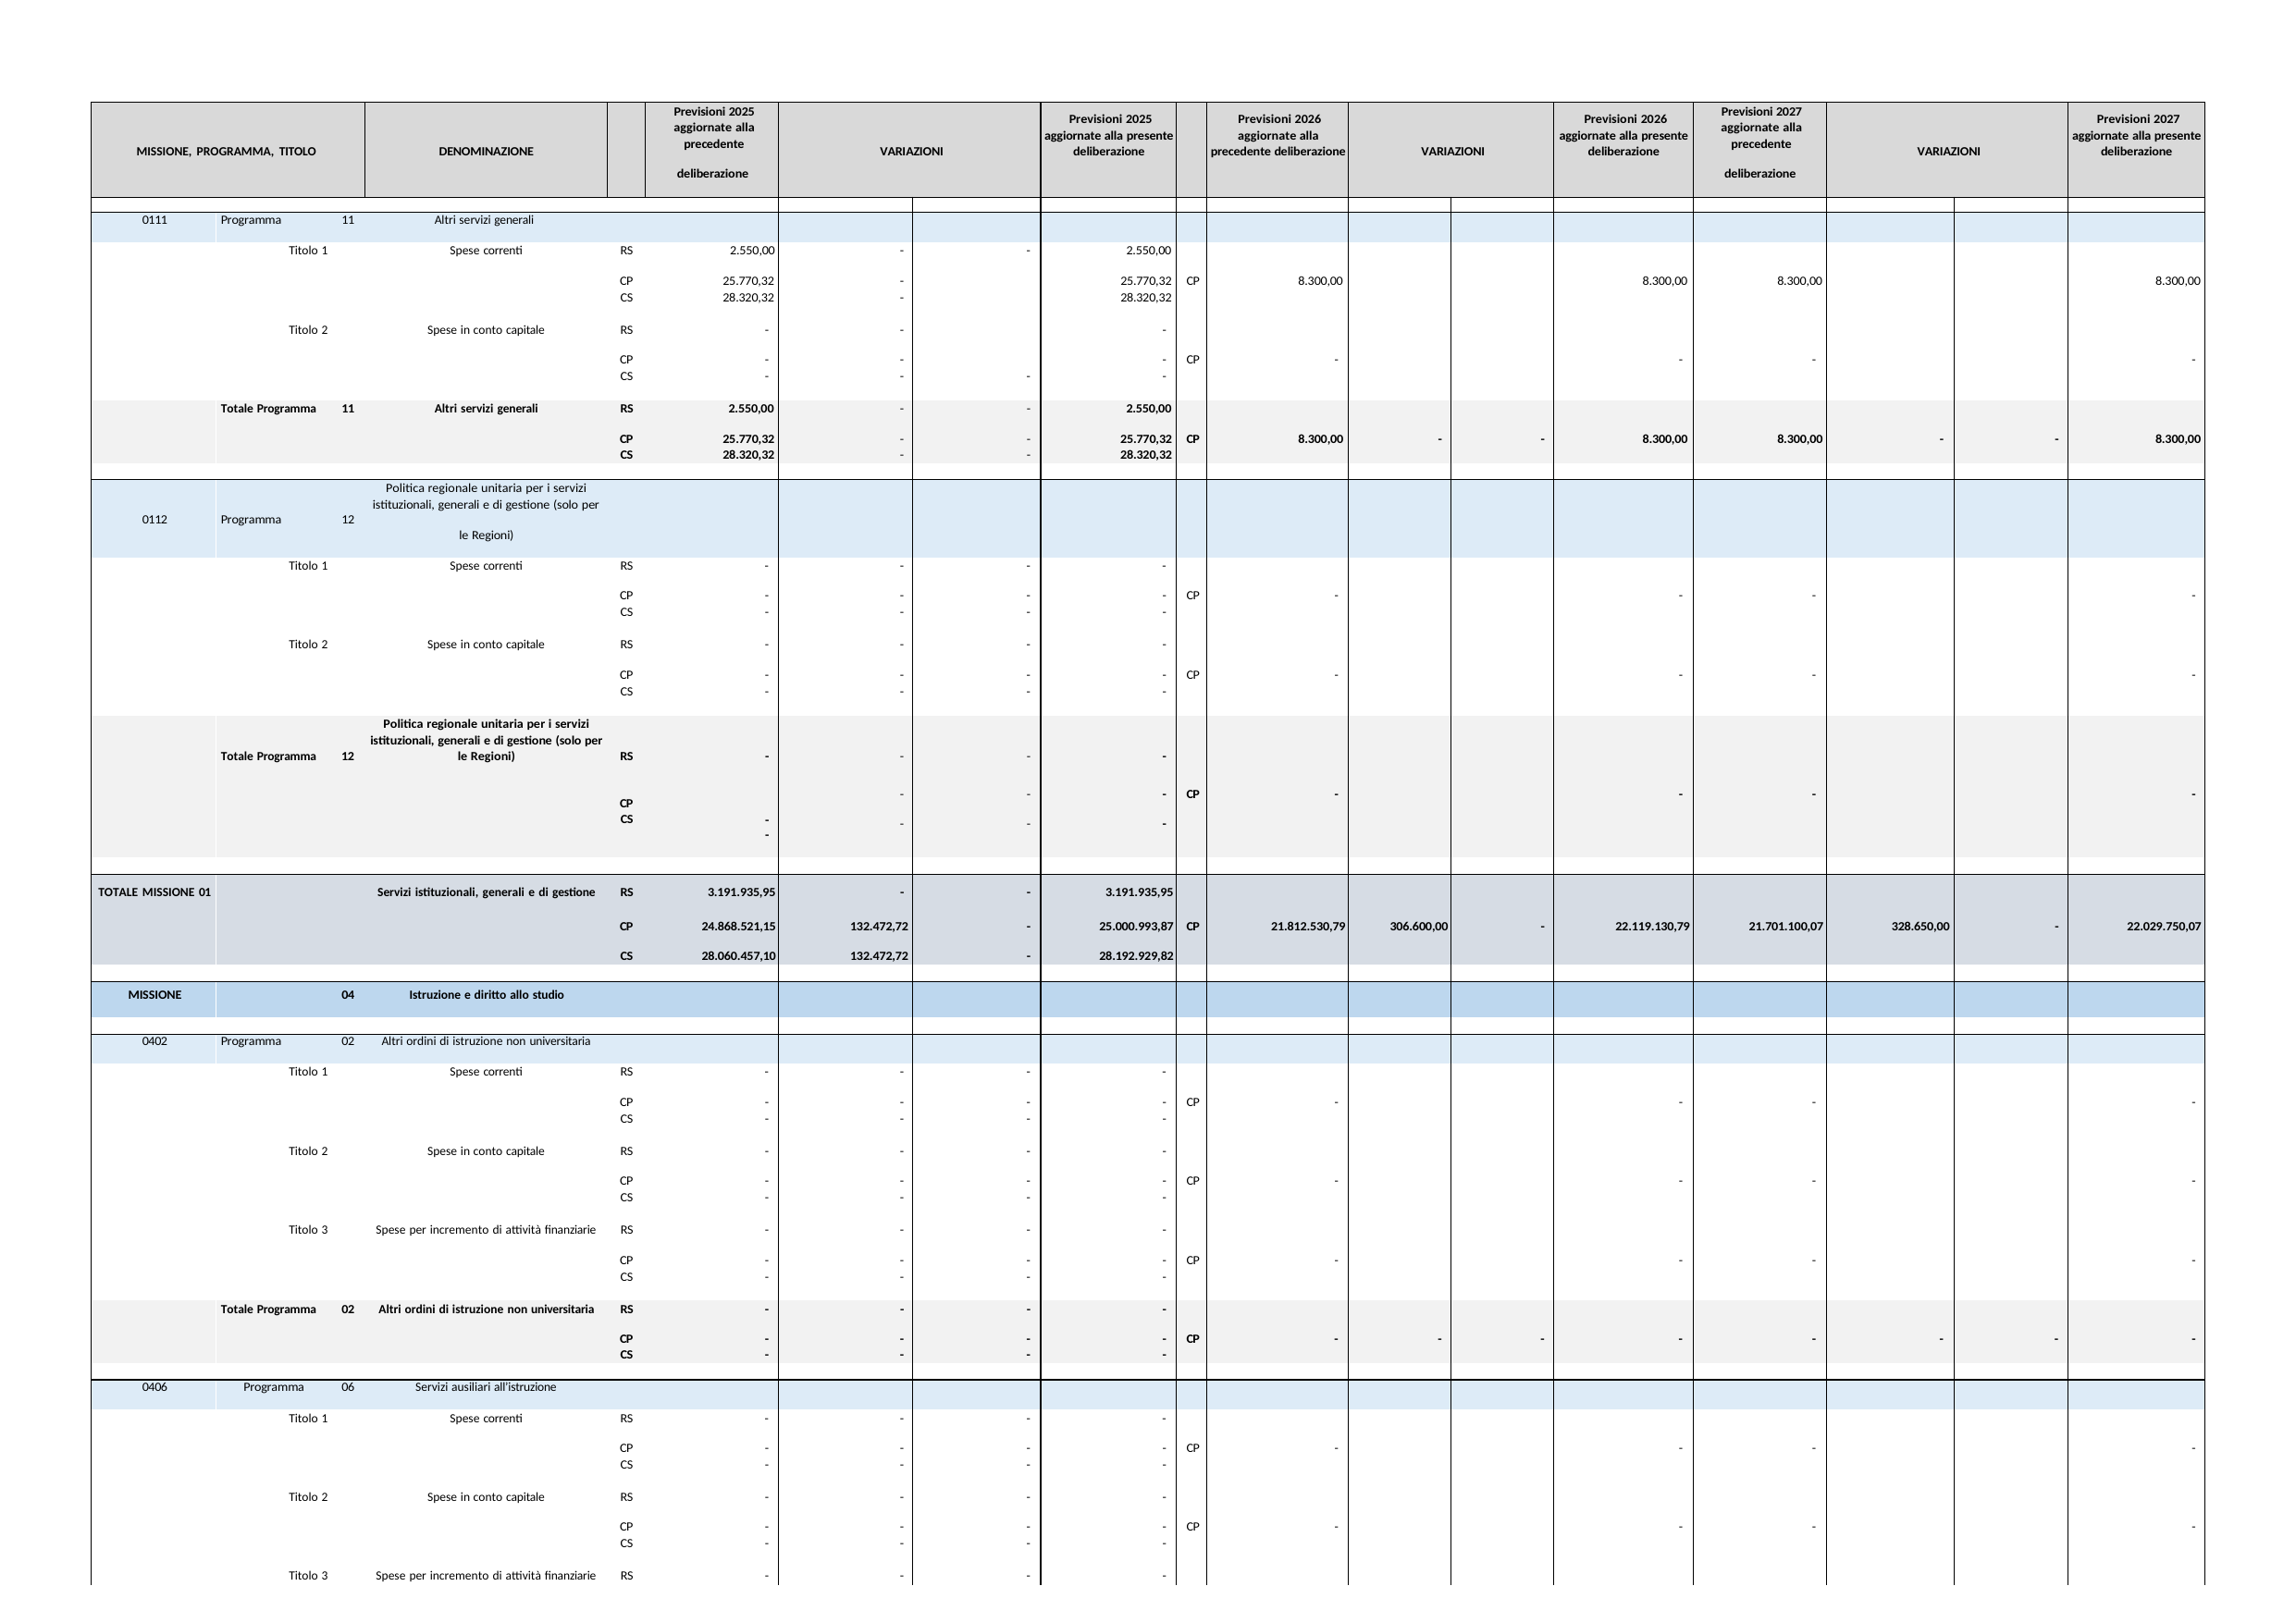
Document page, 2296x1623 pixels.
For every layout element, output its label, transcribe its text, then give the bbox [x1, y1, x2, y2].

table_cell [92, 950, 216, 965]
table_cell - [1042, 1332, 1176, 1348]
table_cell [1554, 1190, 1693, 1214]
table_cell - [1042, 1410, 1176, 1441]
table_cell [92, 668, 216, 683]
table_cell [1207, 1300, 1348, 1332]
table_cell [1207, 1112, 1348, 1136]
table_cell [1554, 1064, 1693, 1095]
table_cell RS [607, 1215, 646, 1253]
table_cell [92, 858, 778, 873]
table_cell Programma [216, 480, 334, 558]
table_cell [1694, 198, 1826, 212]
table_cell [1955, 716, 2068, 857]
table_cell [1451, 950, 1553, 965]
table_cell [1694, 1348, 1826, 1363]
table_cell - [646, 314, 778, 352]
table_cell Titolo 3 [216, 1215, 334, 1253]
table_cell - [646, 1300, 778, 1332]
table_cell [1207, 965, 1348, 981]
table_cell [607, 1381, 646, 1409]
table_cell [913, 274, 1040, 289]
table_cell [92, 463, 778, 479]
table_cell [1827, 448, 1954, 463]
table_cell [1451, 716, 1553, 857]
table_cell [92, 1064, 216, 1095]
table_cell [1955, 558, 2068, 715]
table_cell 2.550,00 [646, 242, 778, 274]
table_cell - [646, 1348, 778, 1363]
table_cell 28.060.457,10 [646, 950, 778, 965]
table_cell - [646, 1174, 778, 1190]
table_cell [779, 858, 912, 873]
table_cell CS [607, 369, 646, 400]
table_cell [216, 1190, 334, 1214]
table_cell Totale Programma [216, 716, 334, 857]
table_cell - [913, 1332, 1040, 1348]
table_cell [1955, 965, 2068, 981]
table_cell - [646, 1561, 778, 1585]
table_cell [1827, 242, 1954, 400]
table_cell - [779, 1519, 912, 1536]
table_cell [365, 352, 607, 369]
table_cell - [913, 684, 1040, 715]
table_cell - [1042, 1457, 1176, 1482]
table_cell [779, 1035, 912, 1064]
table_cell 22.029.750,07 [2068, 915, 2204, 950]
table_cell - [779, 290, 912, 314]
table_cell [1451, 448, 1553, 463]
table_cell - [646, 369, 778, 400]
table_cell [334, 448, 365, 463]
table_cell [334, 1095, 365, 1112]
table_cell [1207, 1136, 1348, 1174]
table_cell - [1554, 1332, 1693, 1348]
table_cell [1694, 448, 1826, 463]
table_cell [1349, 242, 1450, 400]
table_cell - [1694, 1332, 1826, 1348]
table_cell 132.472,72 [779, 950, 912, 965]
table_cell [779, 480, 912, 558]
table_cell [1827, 875, 1954, 915]
table_cell [216, 1441, 334, 1457]
table_cell - [913, 1095, 1040, 1112]
table_cell [913, 352, 1040, 369]
table_cell - - - [646, 716, 778, 857]
table_cell [1177, 1410, 1206, 1441]
table_cell [216, 1457, 334, 1482]
table_cell - [1207, 1519, 1348, 1536]
table_cell [2068, 480, 2204, 558]
table_cell [2068, 1190, 2204, 1214]
table_cell CS [607, 290, 646, 314]
table_cell [365, 950, 607, 965]
table_cell Altri ordini di istruzione non universitaria [365, 1300, 607, 1332]
table_cell [913, 858, 1040, 873]
table_cell Titolo 2 [216, 630, 334, 668]
table_cell Servizi ausiliari all’istruzione [365, 1381, 607, 1409]
table_cell [1451, 198, 1553, 212]
table_cell - [1207, 1095, 1348, 1112]
table_cell [1349, 448, 1450, 463]
table_cell - [1451, 915, 1553, 950]
table_cell - [1554, 668, 1693, 683]
table_cell [216, 588, 334, 605]
table_header Previsioni 2026 aggiornate alla presente deliberazione [1554, 103, 1693, 197]
table_cell - [1042, 1441, 1176, 1457]
table_cell CP [607, 352, 646, 369]
table_cell [1042, 1381, 1176, 1409]
table_cell [334, 588, 365, 605]
table_cell [1451, 480, 1553, 558]
table_cell Spese in conto capitale [365, 314, 607, 352]
table_cell [92, 1253, 216, 1269]
table_cell [1554, 1381, 1693, 1409]
table_cell [216, 1095, 334, 1112]
table_cell - [2068, 1519, 2204, 1536]
table_cell - [1694, 668, 1826, 683]
table_cell [365, 1190, 607, 1214]
table_cell [334, 1253, 365, 1269]
table_cell - [1955, 432, 2068, 448]
table_cell 8.300,00 [1694, 432, 1826, 448]
table_cell [1451, 1381, 1553, 1409]
table_cell - [913, 558, 1040, 588]
table_cell RS [607, 314, 646, 352]
table_cell - [1694, 1174, 1826, 1190]
table_cell [1177, 1482, 1206, 1519]
table_cell [2068, 198, 2204, 212]
table_cell [1554, 314, 1693, 352]
table_cell - [913, 950, 1040, 965]
table_cell 11 [334, 400, 365, 432]
table_cell CP [1177, 274, 1206, 289]
table_cell [2068, 1482, 2204, 1519]
table_cell - [913, 1136, 1040, 1174]
table_cell [607, 480, 646, 558]
table_cell - [779, 1095, 912, 1112]
table_cell - [913, 779, 1040, 817]
table_cell [1694, 1190, 1826, 1214]
table_cell 28.320,32 [646, 448, 778, 463]
table_header Previsioni 2026 aggiornate alla precedente deliberazione [1207, 103, 1348, 197]
table_cell - [913, 668, 1040, 683]
table_cell [1207, 817, 1348, 857]
table_cell [913, 290, 1040, 314]
table_cell [334, 1482, 365, 1519]
table_cell CP [1177, 1253, 1206, 1269]
table_cell [646, 480, 778, 558]
table_cell CP [607, 1174, 646, 1190]
table_cell - [779, 716, 912, 779]
table_cell - [1042, 1064, 1176, 1095]
table_cell [1451, 1035, 1553, 1064]
table_cell [1694, 817, 1826, 857]
table_cell - [779, 1457, 912, 1482]
table_cell [1177, 817, 1206, 857]
table_cell [1349, 1064, 1450, 1300]
table_cell [1207, 716, 1348, 779]
table_cell - [779, 1112, 912, 1136]
table_cell Spese in conto capitale [365, 630, 607, 668]
table_cell [1207, 400, 1348, 432]
table_cell - [1042, 1270, 1176, 1300]
table_cell [1349, 716, 1450, 857]
table_cell - [779, 605, 912, 630]
table_cell [1694, 1136, 1826, 1174]
table_cell CP [1177, 779, 1206, 817]
table_cell [1177, 1363, 1206, 1379]
table_cell 21.812.530,79 [1207, 915, 1348, 950]
table_cell [1694, 400, 1826, 432]
table_cell - [646, 668, 778, 683]
table_cell - [779, 1190, 912, 1214]
table_cell - [913, 1441, 1040, 1457]
table_cell [334, 242, 365, 274]
table_cell [913, 1381, 1040, 1409]
table_cell - [913, 1561, 1040, 1585]
table_cell [2068, 1017, 2204, 1033]
table_cell [1955, 213, 2068, 242]
table_cell [1554, 1112, 1693, 1136]
table_cell - [913, 242, 1040, 274]
table_cell [92, 274, 216, 289]
table_cell [1207, 605, 1348, 630]
table_cell [1694, 1482, 1826, 1519]
table_cell - [1827, 1332, 1954, 1348]
table_cell [365, 369, 607, 400]
table_cell [1177, 630, 1206, 668]
table_cell [1207, 875, 1348, 915]
table_cell [92, 352, 216, 369]
table_cell - [779, 875, 912, 915]
table_cell - [1554, 1174, 1693, 1190]
table_cell - [913, 1348, 1040, 1363]
table_cell [1955, 242, 2068, 400]
table_cell - [1955, 915, 2068, 950]
table_header DENOMINAZIONE [365, 103, 607, 197]
table_cell - [1042, 630, 1176, 668]
table_cell [1955, 858, 2068, 873]
table_cell [2068, 817, 2204, 857]
table_cell [1177, 982, 1206, 1017]
table_cell [1694, 480, 1826, 558]
table_cell [1207, 1035, 1348, 1064]
table_cell [1349, 1410, 1450, 1585]
table_cell CS [607, 684, 646, 715]
table_cell 2.550,00 [646, 400, 778, 432]
table_cell - [646, 1112, 778, 1136]
table_cell - [1451, 1332, 1553, 1348]
table_cell 3.191.935,95 [1042, 875, 1176, 915]
table_cell [1177, 1215, 1206, 1253]
table_cell - [913, 1174, 1040, 1190]
table_cell - [779, 352, 912, 369]
table_cell - [1042, 1561, 1176, 1585]
table_cell [216, 1253, 334, 1269]
table_cell [913, 1035, 1040, 1064]
table_cell - [779, 668, 912, 683]
table_cell - [1042, 1112, 1176, 1136]
table_cell - [646, 1482, 778, 1519]
table_cell 28.320,32 [1042, 448, 1176, 463]
table_cell [92, 314, 216, 352]
table_cell - [1827, 432, 1954, 448]
table_cell - [779, 1174, 912, 1190]
table_cell [216, 448, 334, 463]
table_cell [1827, 198, 1954, 212]
table_cell 22.119.130,79 [1554, 915, 1693, 950]
table_cell [1955, 1300, 2068, 1332]
table_cell - [646, 558, 778, 588]
table_cell [92, 965, 778, 981]
table_cell [1349, 480, 1450, 558]
table_cell [216, 290, 334, 314]
table_cell - [1554, 779, 1693, 817]
table_cell [334, 314, 365, 352]
table_cell [1177, 1112, 1206, 1136]
table_cell - [779, 684, 912, 715]
table_cell - [779, 1300, 912, 1332]
table_cell [216, 875, 334, 915]
table_cell [92, 1190, 216, 1214]
table_cell [779, 1363, 912, 1379]
table_cell - [1349, 432, 1450, 448]
table_cell [216, 369, 334, 400]
table_cell [334, 1270, 365, 1300]
table_cell [1349, 858, 1450, 873]
table_cell [365, 432, 607, 448]
table_cell [2068, 716, 2204, 779]
table_cell [1451, 400, 1553, 432]
table_cell - [1042, 1300, 1176, 1332]
table_cell [1694, 982, 1826, 1017]
table_cell [334, 1136, 365, 1174]
table_cell - [1042, 588, 1176, 605]
table_cell [334, 668, 365, 683]
table_cell - [646, 1215, 778, 1253]
table_cell [1694, 242, 1826, 274]
table_cell CP [1177, 1519, 1206, 1536]
table_cell [216, 684, 334, 715]
table_cell 8.300,00 [1207, 274, 1348, 289]
table_cell - [1042, 1215, 1176, 1253]
table_cell [92, 1348, 216, 1363]
table_cell [1451, 463, 1553, 479]
table_cell [1451, 982, 1553, 1017]
table_cell - [1955, 1332, 2068, 1348]
table_cell 25.770,32 [646, 274, 778, 289]
table_cell [1694, 1410, 1826, 1441]
table_cell [2068, 1215, 2204, 1253]
table_cell [1827, 1035, 1954, 1064]
table_cell [1694, 1561, 1826, 1585]
table_cell [2068, 1064, 2204, 1095]
table_cell 28.192.929,82 [1042, 950, 1176, 965]
table_cell - [646, 1190, 778, 1214]
table_cell [1177, 950, 1206, 965]
table_cell Programma [216, 1381, 334, 1409]
table_cell - [1042, 668, 1176, 683]
table_cell [607, 982, 646, 1017]
table_cell CS [607, 1536, 646, 1561]
table_cell - [646, 1332, 778, 1348]
table_cell [1177, 400, 1206, 432]
table_cell [1554, 817, 1693, 857]
table_cell [1177, 480, 1206, 558]
table_cell [1694, 1035, 1826, 1064]
table_cell [1451, 875, 1553, 915]
table_cell [334, 1410, 365, 1441]
table_cell [1207, 1482, 1348, 1519]
table_cell [1827, 463, 1954, 479]
table_cell [365, 1348, 607, 1363]
table_cell [779, 463, 912, 479]
table_cell - [646, 588, 778, 605]
table_cell [1177, 1190, 1206, 1214]
table_cell - [646, 1095, 778, 1112]
table_cell [1955, 950, 2068, 965]
table_cell Programma [216, 213, 334, 242]
table_cell - [1554, 588, 1693, 605]
table_cell Altri ordini di istruzione non universitaria [365, 1035, 607, 1064]
table_cell Titolo 1 [216, 242, 334, 274]
table_cell RS [607, 1300, 646, 1332]
table_cell [365, 1536, 607, 1561]
table_cell - [913, 1112, 1040, 1136]
table_cell Programma [216, 1035, 334, 1064]
table_cell [92, 448, 216, 463]
table_cell [216, 1112, 334, 1136]
table_cell - [913, 875, 1040, 915]
table_cell [1177, 1348, 1206, 1363]
table_cell - [779, 369, 912, 400]
table_cell CP [607, 915, 646, 950]
table_cell [1694, 290, 1826, 314]
table_cell [92, 1270, 216, 1300]
table_cell - [779, 1253, 912, 1269]
table_cell [92, 1215, 216, 1253]
table_cell [365, 1253, 607, 1269]
table_cell 28.320,32 [646, 290, 778, 314]
table_cell [334, 432, 365, 448]
table_cell [216, 432, 334, 448]
table_cell [1207, 1381, 1348, 1409]
table_cell 02 [334, 1035, 365, 1064]
table_cell - [1694, 779, 1826, 817]
table_cell - [779, 1064, 912, 1095]
table_cell 132.472,72 [779, 915, 912, 950]
table_cell [1554, 558, 1693, 588]
table_cell [1207, 1348, 1348, 1363]
table_cell CP [607, 1441, 646, 1457]
table_cell [1554, 400, 1693, 432]
table_cell CP [607, 1095, 646, 1112]
table_cell [1554, 1482, 1693, 1519]
table_cell [1554, 1348, 1693, 1363]
table_cell [2068, 369, 2204, 400]
table_cell CS [607, 1457, 646, 1482]
table_cell - [1207, 1253, 1348, 1269]
table_cell [1554, 290, 1693, 314]
table_cell - [1042, 817, 1176, 857]
table_cell - [1349, 1332, 1450, 1348]
table_cell RS [607, 1482, 646, 1519]
table_cell [1349, 463, 1450, 479]
table_cell - [779, 432, 912, 448]
table_cell [2068, 1410, 2204, 1441]
table_cell [1827, 1363, 1954, 1379]
table_cell [1694, 684, 1826, 715]
table_cell [1827, 1381, 1954, 1409]
table_cell [1349, 1381, 1450, 1409]
table_cell [1349, 950, 1450, 965]
table_cell [913, 982, 1040, 1017]
table_header Previsioni 2027 aggiornate alla precedente deliberazione [1694, 103, 1826, 197]
table_cell [1207, 198, 1348, 212]
table_cell [334, 274, 365, 289]
table_cell [1955, 1064, 2068, 1300]
table_cell [1827, 400, 1954, 432]
table_cell [1554, 213, 1693, 242]
table_cell [2068, 1381, 2204, 1409]
table_cell [913, 480, 1040, 558]
table_cell RS [607, 400, 646, 432]
table_cell CP [1177, 668, 1206, 683]
table_cell CP [607, 274, 646, 289]
table_cell [1177, 716, 1206, 779]
table_cell [1177, 605, 1206, 630]
table_cell [1554, 875, 1693, 915]
table_cell [334, 605, 365, 630]
table_cell [2068, 1561, 2204, 1585]
table_cell [216, 950, 334, 965]
table_cell - [779, 274, 912, 289]
table_cell - [1042, 352, 1176, 369]
table_cell [92, 1174, 216, 1190]
table_cell - [2068, 668, 2204, 683]
table_cell [1827, 1064, 1954, 1300]
table_cell [1827, 950, 1954, 965]
table_cell [92, 1441, 216, 1457]
table_cell [216, 915, 334, 950]
table_cell - [2068, 588, 2204, 605]
table_cell [1554, 684, 1693, 715]
table_cell [913, 463, 1040, 479]
table_cell [92, 1136, 216, 1174]
table_cell [1177, 198, 1206, 212]
table_cell 3.191.935,95 [646, 875, 778, 915]
table_cell [1827, 1348, 1954, 1363]
table_cell - [779, 1215, 912, 1253]
table_cell - [1554, 352, 1693, 369]
table_cell - [779, 1332, 912, 1348]
table_cell - [646, 630, 778, 668]
table_cell [1451, 1348, 1553, 1363]
table_cell [1177, 1270, 1206, 1300]
table_cell [216, 982, 334, 1017]
table_cell RS [607, 1136, 646, 1174]
table_cell Spese correnti [365, 1410, 607, 1441]
table_cell Titolo 3 [216, 1561, 334, 1585]
table_cell [2068, 875, 2204, 915]
table_cell [1694, 369, 1826, 400]
table_cell [1955, 198, 2068, 212]
table_cell [334, 1174, 365, 1190]
table_cell [1207, 1064, 1348, 1095]
table_cell [1349, 982, 1450, 1017]
table_cell RS CP CS [607, 716, 646, 857]
table_cell [1451, 1017, 1553, 1033]
table_cell [913, 314, 1040, 352]
table_cell [1827, 558, 1954, 715]
table_cell [334, 1215, 365, 1253]
table_cell [216, 605, 334, 630]
table_cell - [1042, 1095, 1176, 1112]
table_cell [779, 982, 912, 1017]
table_cell CP [607, 432, 646, 448]
table_cell [1694, 858, 1826, 873]
table_cell [334, 950, 365, 965]
table_cell [216, 1536, 334, 1561]
table_cell CP [1177, 915, 1206, 950]
table_cell [1207, 480, 1348, 558]
table_cell [1349, 1363, 1450, 1379]
table_cell [1207, 684, 1348, 715]
table_cell [92, 1300, 216, 1332]
table_cell CP [607, 1332, 646, 1348]
table_cell [1207, 858, 1348, 873]
table_cell [1554, 1561, 1693, 1585]
table_cell [1827, 858, 1954, 873]
table_cell [1955, 1035, 2068, 1064]
table_cell [779, 213, 912, 242]
table_cell [2068, 400, 2204, 432]
table_cell [2068, 1136, 2204, 1174]
table_cell [334, 915, 365, 950]
table_cell [2068, 1035, 2204, 1064]
table_cell - [779, 1136, 912, 1174]
table_cell [2068, 950, 2204, 965]
table_cell - [1042, 779, 1176, 817]
table_cell [779, 965, 912, 981]
table_cell - [2068, 779, 2204, 817]
table_cell Titolo 1 [216, 558, 334, 588]
table_cell [1554, 242, 1693, 274]
table_cell - [913, 1536, 1040, 1561]
table_cell [1349, 400, 1450, 432]
table_cell - [1694, 1519, 1826, 1536]
table_cell [1349, 965, 1450, 981]
table_cell - [1042, 1174, 1176, 1190]
table_cell [92, 369, 216, 400]
table_cell Spese correnti [365, 558, 607, 588]
table_cell [1207, 1457, 1348, 1482]
table_cell 24.868.521,15 [646, 915, 778, 950]
table_cell CP [1177, 432, 1206, 448]
table_cell [1349, 198, 1450, 212]
table_cell - [1042, 314, 1176, 352]
table_cell - [1451, 432, 1553, 448]
table_cell [92, 1363, 778, 1379]
table_cell - [913, 448, 1040, 463]
table_cell [1451, 213, 1553, 242]
table_cell [1955, 1363, 2068, 1379]
table_cell [365, 1174, 607, 1190]
table_header [608, 103, 645, 197]
table_cell - [779, 448, 912, 463]
table_cell - [1694, 1253, 1826, 1269]
table_cell [1177, 1536, 1206, 1561]
table_cell [92, 1457, 216, 1482]
table_cell 8.300,00 [2068, 274, 2204, 289]
table_cell Totale Programma [216, 1300, 334, 1332]
table_cell [1042, 463, 1176, 479]
table_cell [1042, 858, 1176, 873]
table_cell [92, 684, 216, 715]
table_cell [646, 1035, 778, 1064]
table_cell [1042, 982, 1176, 1017]
table_cell 11 [334, 213, 365, 242]
table_cell - [1207, 779, 1348, 817]
table_cell [92, 1332, 216, 1348]
table_cell [1177, 875, 1206, 915]
table_cell [1177, 448, 1206, 463]
table_cell - [1694, 588, 1826, 605]
table_cell [216, 352, 334, 369]
table_cell [1554, 858, 1693, 873]
table_cell Titolo 2 [216, 1482, 334, 1519]
table_cell Spese correnti [365, 1064, 607, 1095]
table_cell - [646, 1064, 778, 1095]
table_cell - [646, 1441, 778, 1457]
table_cell 8.300,00 [1554, 432, 1693, 448]
table_cell - [646, 352, 778, 369]
table_cell [365, 1457, 607, 1482]
table_cell 2.550,00 [1042, 242, 1176, 274]
table_cell 04 [334, 982, 365, 1017]
table_cell - [1042, 369, 1176, 400]
table_cell CP [607, 668, 646, 683]
table_cell - [1554, 1519, 1693, 1536]
table_cell [1955, 1017, 2068, 1033]
table_cell [1554, 630, 1693, 668]
table_cell [1694, 605, 1826, 630]
table_cell [1349, 213, 1450, 242]
table_cell - [779, 1482, 912, 1519]
table_cell [2068, 605, 2204, 630]
table_cell [334, 1332, 365, 1348]
table_cell - [1207, 588, 1348, 605]
table_cell - [779, 1270, 912, 1300]
table_cell [1042, 1363, 1176, 1379]
table_cell RS [607, 1064, 646, 1095]
table_cell - [1694, 352, 1826, 369]
table_cell [1827, 965, 1954, 981]
table_cell CP [607, 588, 646, 605]
table_cell [2068, 858, 2204, 873]
table_cell 25.000.993,87 [1042, 915, 1176, 950]
table_cell - [1042, 605, 1176, 630]
table_cell - [913, 1457, 1040, 1482]
table_cell [646, 1381, 778, 1409]
table_cell - [913, 716, 1040, 779]
table_cell [1554, 982, 1693, 1017]
table_cell [646, 982, 778, 1017]
table_cell [779, 198, 912, 212]
table_cell TOTALE MISSIONE 01 [92, 875, 216, 915]
table_cell [334, 1190, 365, 1214]
table_cell [92, 242, 216, 274]
table_cell - [779, 314, 912, 352]
table_cell - [913, 1064, 1040, 1095]
table_cell [1451, 858, 1553, 873]
table_cell [1451, 1300, 1553, 1332]
table_cell - [1042, 1190, 1176, 1214]
table_cell CP [1177, 1095, 1206, 1112]
table_cell [216, 1270, 334, 1300]
table_cell [1177, 290, 1206, 314]
table_cell [1554, 716, 1693, 779]
table_cell [1955, 1410, 2068, 1585]
table_cell [1694, 1381, 1826, 1409]
table_header Previsioni 2027 aggiornate alla presente deliberazione [2068, 103, 2204, 197]
table_cell [1955, 448, 2068, 463]
table_cell CS [607, 1348, 646, 1363]
table_cell [92, 198, 778, 212]
table_cell [2068, 1112, 2204, 1136]
table_cell [2068, 965, 2204, 981]
table_cell [1554, 1536, 1693, 1561]
table_cell [216, 1519, 334, 1536]
table_cell [365, 1441, 607, 1457]
table_cell [334, 1112, 365, 1136]
table_cell [2068, 1348, 2204, 1363]
table_cell [1207, 1536, 1348, 1561]
table_cell [1349, 1300, 1450, 1332]
table_cell CS [607, 950, 646, 965]
table_cell [2068, 1536, 2204, 1561]
table_cell [1554, 1363, 1693, 1379]
table_cell [365, 915, 607, 950]
table_cell 328.650,00 [1827, 915, 1954, 950]
table_cell [1207, 213, 1348, 242]
table_cell - [646, 605, 778, 630]
table_cell 02 [334, 1300, 365, 1332]
table_cell 12 [334, 480, 365, 558]
table_cell - [1207, 352, 1348, 369]
table_cell [2068, 314, 2204, 352]
table_cell - [1042, 1253, 1176, 1269]
table_header [1177, 103, 1206, 197]
table_cell [1042, 1035, 1176, 1064]
table_cell [92, 716, 216, 857]
table_cell [1554, 1270, 1693, 1300]
table_cell [365, 290, 607, 314]
table_header VARIAZIONI [1349, 103, 1553, 197]
table_cell 0406 [92, 1381, 216, 1409]
table_cell [1207, 1017, 1348, 1033]
table_cell RS [607, 1561, 646, 1585]
table_cell [1451, 558, 1553, 715]
table_cell [2068, 684, 2204, 715]
table_cell 25.770,32 [1042, 432, 1176, 448]
table_cell - [2068, 1253, 2204, 1269]
table_cell [365, 448, 607, 463]
table_cell - [779, 1536, 912, 1561]
table_cell [1694, 875, 1826, 915]
table_cell [92, 605, 216, 630]
table_cell - [779, 1561, 912, 1585]
table_cell [334, 1441, 365, 1457]
table_cell [334, 369, 365, 400]
table_cell [1349, 1017, 1450, 1033]
table_cell [365, 1095, 607, 1112]
table_cell [1451, 242, 1553, 400]
table_cell [2068, 1270, 2204, 1300]
table_cell [1554, 1410, 1693, 1441]
table_cell - [2068, 1095, 2204, 1112]
table_cell - [779, 558, 912, 588]
table_cell - [2068, 1332, 2204, 1348]
table_cell - [913, 915, 1040, 950]
table_header MISSIONE, PROGRAMMA, TITOLO [92, 103, 364, 197]
table_cell [607, 1035, 646, 1064]
table_cell [1177, 965, 1206, 981]
table_cell [779, 1017, 912, 1033]
table_cell [1207, 982, 1348, 1017]
table_cell [1207, 1410, 1348, 1441]
table_cell - [646, 1270, 778, 1300]
table_cell [1207, 950, 1348, 965]
table_cell CS [607, 605, 646, 630]
table_cell [92, 558, 216, 588]
table_cell [365, 684, 607, 715]
table_cell 12 [334, 716, 365, 857]
table_cell [334, 290, 365, 314]
table_cell [92, 915, 216, 950]
table_cell [1207, 1561, 1348, 1585]
table_cell [92, 1017, 778, 1033]
table_cell [92, 400, 216, 432]
table_cell [1177, 242, 1206, 274]
table_cell 8.300,00 [1554, 274, 1693, 289]
table_cell [1177, 1017, 1206, 1033]
table_cell [1694, 1363, 1826, 1379]
table_cell [365, 1332, 607, 1348]
table_header VARIAZIONI [779, 103, 1040, 197]
table_cell [913, 965, 1040, 981]
table_cell [365, 1112, 607, 1136]
table_cell [1955, 400, 2068, 432]
table_cell CS [607, 1270, 646, 1300]
table_cell [2068, 1300, 2204, 1332]
table_cell - [1207, 1332, 1348, 1348]
table_cell 306.600,00 [1349, 915, 1450, 950]
table_cell [92, 432, 216, 448]
table_cell [1349, 1035, 1450, 1064]
table_cell - [913, 1253, 1040, 1269]
table_cell [1177, 1064, 1206, 1095]
table_header Previsioni 2025 aggiornate alla presente deliberazione [1042, 103, 1176, 197]
table_cell [1827, 1410, 1954, 1585]
table_cell Spese in conto capitale [365, 1482, 607, 1519]
table_cell [1207, 1190, 1348, 1214]
table_cell [1694, 1300, 1826, 1332]
table_cell [1554, 198, 1693, 212]
table_cell - [779, 1441, 912, 1457]
table_cell [334, 558, 365, 588]
table_cell RS [607, 558, 646, 588]
table_cell [1694, 558, 1826, 588]
table_cell [1207, 369, 1348, 400]
table_cell [334, 1457, 365, 1482]
table_cell - [913, 1270, 1040, 1300]
table_cell [1554, 1136, 1693, 1174]
table_cell [1042, 213, 1176, 242]
table_cell 06 [334, 1381, 365, 1409]
table_cell [1207, 1363, 1348, 1379]
table_cell - [1694, 1441, 1826, 1457]
table_cell [334, 630, 365, 668]
table_cell - [913, 817, 1040, 857]
table_cell [1349, 1348, 1450, 1363]
table_cell 28.320,32 [1042, 290, 1176, 314]
table_cell [1694, 213, 1826, 242]
table_cell Titolo 2 [216, 314, 334, 352]
table_cell Titolo 2 [216, 1136, 334, 1174]
table_cell [1451, 1363, 1553, 1379]
table_cell - [1207, 1441, 1348, 1457]
table_cell [1207, 448, 1348, 463]
table_cell [1207, 290, 1348, 314]
table_cell - [1554, 1253, 1693, 1269]
table_cell [365, 668, 607, 683]
table_cell - [1207, 668, 1348, 683]
table_cell Politica regionale unitaria per i servizi istituzionali, generali e di gestione (solo per le Regioni) [365, 480, 607, 558]
table_cell [1554, 369, 1693, 400]
table_cell - [646, 1410, 778, 1441]
table_cell [1827, 213, 1954, 242]
table_cell Istruzione e diritto allo studio [365, 982, 607, 1017]
table_cell CS [607, 1112, 646, 1136]
table_cell [1554, 1457, 1693, 1482]
table_cell [365, 1270, 607, 1300]
table_cell - [1042, 558, 1176, 588]
table_cell [1554, 463, 1693, 479]
table_cell [913, 1017, 1040, 1033]
table_cell - [779, 242, 912, 274]
table_cell [1694, 630, 1826, 668]
table_cell - [646, 1519, 778, 1536]
table_cell RS [607, 630, 646, 668]
table_cell CP [1177, 1441, 1206, 1457]
table_cell [1694, 1112, 1826, 1136]
table_cell [1554, 1215, 1693, 1253]
table_cell [1694, 1215, 1826, 1253]
table_cell 8.300,00 [2068, 432, 2204, 448]
table_cell [1554, 950, 1693, 965]
table_cell - [779, 1410, 912, 1441]
table_cell Spese correnti [365, 242, 607, 274]
table_cell [1451, 965, 1553, 981]
table_cell [1694, 463, 1826, 479]
table_cell [334, 1519, 365, 1536]
table_cell [1955, 1348, 2068, 1363]
table_cell [1955, 875, 2068, 915]
table_cell [2068, 1457, 2204, 1482]
table_cell CP [607, 1519, 646, 1536]
table_cell [1177, 1381, 1206, 1409]
table_cell [1207, 1215, 1348, 1253]
table_cell - [913, 1519, 1040, 1536]
table_cell [1554, 965, 1693, 981]
table_cell [216, 274, 334, 289]
table_cell 0111 [92, 213, 216, 242]
table_cell CS [607, 1190, 646, 1214]
table_cell [216, 1348, 334, 1363]
table_cell 8.300,00 [1694, 274, 1826, 289]
table_cell [92, 1112, 216, 1136]
table_cell 0402 [92, 1035, 216, 1064]
table_cell [1177, 213, 1206, 242]
table_cell [1694, 314, 1826, 352]
table_cell RS [607, 1410, 646, 1441]
table_cell [1207, 314, 1348, 352]
table_cell [1207, 1270, 1348, 1300]
table_cell [92, 1536, 216, 1561]
table_cell [334, 1561, 365, 1585]
table_cell [2068, 242, 2204, 274]
table_cell [334, 352, 365, 369]
table_cell - [1042, 716, 1176, 779]
table_cell RS [607, 875, 646, 915]
table_cell [1554, 448, 1693, 463]
table_cell 0112 [92, 480, 216, 558]
table_cell [1177, 684, 1206, 715]
table_cell - [1042, 1519, 1176, 1536]
table_cell [92, 1561, 216, 1585]
table_cell [1827, 1017, 1954, 1033]
table_cell [913, 1363, 1040, 1379]
table_cell Politica regionale unitaria per i servizi istituzionali, generali e di gestione (solo per le Regioni) [365, 716, 607, 857]
table_cell [1177, 558, 1206, 588]
table_cell CP [1177, 588, 1206, 605]
table_cell [216, 668, 334, 683]
table_header VARIAZIONI [1827, 103, 2068, 197]
table_cell 2.550,00 [1042, 400, 1176, 432]
table_cell [92, 1095, 216, 1112]
table_cell [1694, 1457, 1826, 1482]
table_cell [365, 588, 607, 605]
table_cell [2068, 558, 2204, 588]
table_cell - [646, 1536, 778, 1561]
table_cell [1349, 875, 1450, 915]
table_cell Altri servizi generali [365, 400, 607, 432]
table_cell [2068, 463, 2204, 479]
table_cell [92, 588, 216, 605]
table_cell - [913, 1300, 1040, 1332]
table_cell - [646, 1253, 778, 1269]
table_cell - [646, 1457, 778, 1482]
table_cell [1955, 463, 2068, 479]
table_cell [1554, 1017, 1693, 1033]
table_cell [1177, 858, 1206, 873]
table_cell [1955, 982, 2068, 1017]
table_cell - [1042, 1536, 1176, 1561]
table_cell - [913, 1482, 1040, 1519]
table_cell Spese in conto capitale [365, 1136, 607, 1174]
table_cell CP [1177, 1174, 1206, 1190]
table_cell 8.300,00 [1207, 432, 1348, 448]
table_cell [1042, 480, 1176, 558]
table_cell [1955, 1381, 2068, 1409]
table_cell [1451, 1410, 1553, 1585]
table_cell [1694, 1270, 1826, 1300]
table_cell MISSIONE [92, 982, 216, 1017]
table_cell [1554, 1035, 1693, 1064]
table_cell - [1554, 1441, 1693, 1457]
table_cell 21.701.100,07 [1694, 915, 1826, 950]
table_cell - [1694, 1095, 1826, 1112]
table_header Previsioni 2025 aggiornate alla precedente deliberazione [646, 103, 778, 197]
table_cell [1177, 314, 1206, 352]
table_cell - [913, 1410, 1040, 1441]
table_cell - [1042, 1136, 1176, 1174]
table_cell [2068, 1363, 2204, 1379]
table_cell [216, 1174, 334, 1190]
table_cell [779, 1381, 912, 1409]
table_cell [1827, 716, 1954, 857]
table_cell [334, 684, 365, 715]
table_cell CP [1177, 352, 1206, 369]
table_cell [1694, 1536, 1826, 1561]
table_cell [1177, 1300, 1206, 1332]
table_cell [913, 213, 1040, 242]
table_cell Titolo 1 [216, 1064, 334, 1095]
table_cell [1207, 558, 1348, 588]
table_cell CP [1177, 1332, 1206, 1348]
table_cell [334, 1064, 365, 1095]
table_cell - [913, 432, 1040, 448]
table_cell [2068, 630, 2204, 668]
table_cell [913, 198, 1040, 212]
table_cell [216, 1332, 334, 1348]
table_cell [92, 1519, 216, 1536]
table_cell [92, 1482, 216, 1519]
table_cell - [913, 400, 1040, 432]
table_cell [1177, 1457, 1206, 1482]
table_cell Totale Programma [216, 400, 334, 432]
table_cell - [646, 684, 778, 715]
table_cell - [779, 779, 912, 817]
table_cell [1207, 463, 1348, 479]
table_cell [1451, 1064, 1553, 1300]
table_cell CS [607, 448, 646, 463]
table_cell [92, 1410, 216, 1441]
table_cell [1694, 1064, 1826, 1095]
table_cell - [2068, 1441, 2204, 1457]
table_cell [1694, 716, 1826, 779]
table_cell [1207, 242, 1348, 274]
table_cell [1349, 558, 1450, 715]
table_cell [1955, 480, 2068, 558]
table_cell [1827, 982, 1954, 1017]
table_cell - [1042, 684, 1176, 715]
table_cell - [1207, 1174, 1348, 1190]
table_cell - [779, 817, 912, 857]
table_cell [2068, 982, 2204, 1017]
table_cell [1177, 1136, 1206, 1174]
table_cell [1177, 369, 1206, 400]
table_cell [1694, 1017, 1826, 1033]
table_cell [1694, 965, 1826, 981]
table_cell [334, 1348, 365, 1363]
table_cell [1177, 1561, 1206, 1585]
table_cell [365, 274, 607, 289]
table_cell [1042, 198, 1176, 212]
table_cell 25.770,32 [1042, 274, 1176, 289]
table_cell [365, 1519, 607, 1536]
table_cell [2068, 213, 2204, 242]
table_cell [1554, 480, 1693, 558]
table_cell [1042, 1017, 1176, 1033]
table_cell Titolo 1 [216, 1410, 334, 1441]
table_cell - [913, 605, 1040, 630]
table_cell [1694, 950, 1826, 965]
table_cell - [1042, 1348, 1176, 1363]
table_cell - [913, 1190, 1040, 1214]
table_cell [334, 1536, 365, 1561]
table_cell - [913, 1215, 1040, 1253]
table_cell Servizi istituzionali, generali e di gestione [365, 875, 607, 915]
table_cell - [646, 1136, 778, 1174]
table_cell [1827, 480, 1954, 558]
table_cell [1827, 1300, 1954, 1332]
table_cell - [779, 1348, 912, 1363]
table_cell [2068, 448, 2204, 463]
table_cell [92, 290, 216, 314]
table_cell CP [607, 1253, 646, 1269]
table_cell - [779, 630, 912, 668]
table_cell [1177, 1035, 1206, 1064]
table_cell [365, 605, 607, 630]
table_cell [334, 875, 365, 915]
table_cell Spese per incremento di attività finanziarie [365, 1215, 607, 1253]
table_cell - [1042, 1482, 1176, 1519]
table_cell - [1554, 1095, 1693, 1112]
table_cell [2068, 290, 2204, 314]
table_cell [1177, 463, 1206, 479]
table_cell - [913, 369, 1040, 400]
table_cell 25.770,32 [646, 432, 778, 448]
table_cell [1042, 965, 1176, 981]
table_cell - [2068, 352, 2204, 369]
table_cell [1554, 1300, 1693, 1332]
table_cell - [913, 630, 1040, 668]
table_cell - [2068, 1174, 2204, 1190]
table_cell [92, 630, 216, 668]
table_cell Spese per incremento di attività finanziarie [365, 1561, 607, 1585]
table_cell - [779, 400, 912, 432]
table_cell Altri servizi generali [365, 213, 778, 242]
table_cell [1207, 630, 1348, 668]
table_cell - [913, 588, 1040, 605]
table_cell [1554, 605, 1693, 630]
table_cell RS [607, 242, 646, 274]
table_cell - [779, 588, 912, 605]
